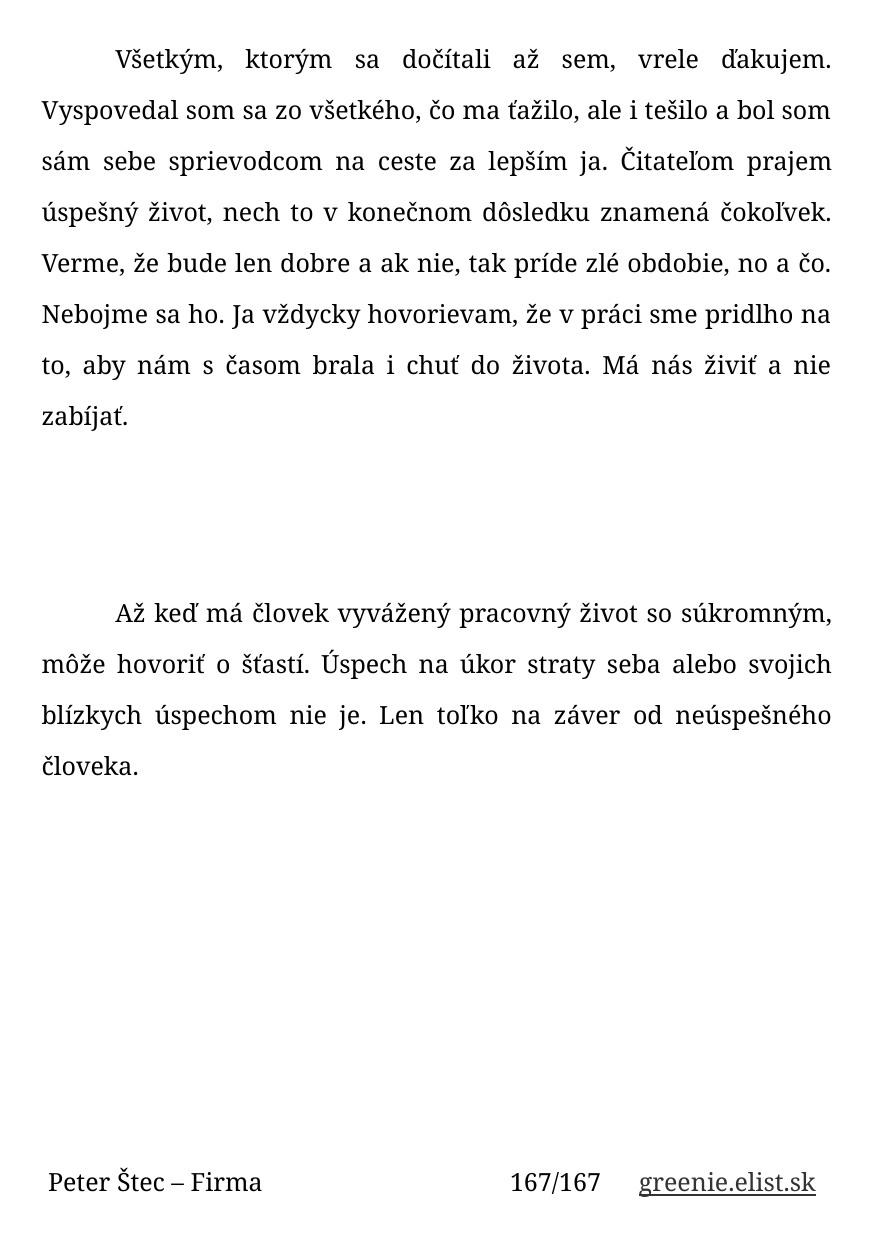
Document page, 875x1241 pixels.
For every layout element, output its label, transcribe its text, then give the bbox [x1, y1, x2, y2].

text Až keď má človek vyvážený pracovný život so súkromným, môže hovoriť o šťastí. Úspech na úkor straty seba alebo svojich blízkych úspechom nie je. Len toľko na záver od neúspešného človeka. [41, 596, 833, 783]
text Všetkým, ktorým sa dočítali až sem, vrele ďakujem. Vyspovedal som sa zo všetkého, čo ma ťažilo, ale i tešilo a bol som sám sebe sprievodcom na ceste za lepším ja. Čitateľom prajem úspešný život, nech to v konečnom dôsledku znamená čokoľvek. Verme, že bude len dobre a ak nie, tak príde zlé obdobie, no a čo. Nebojme sa ho. Ja vždycky hovorievam, že v práci sme pridlho na to, aby nám s časom brala i chuť do života. Má nás živiť a nie zabíjať. [41, 41, 833, 433]
